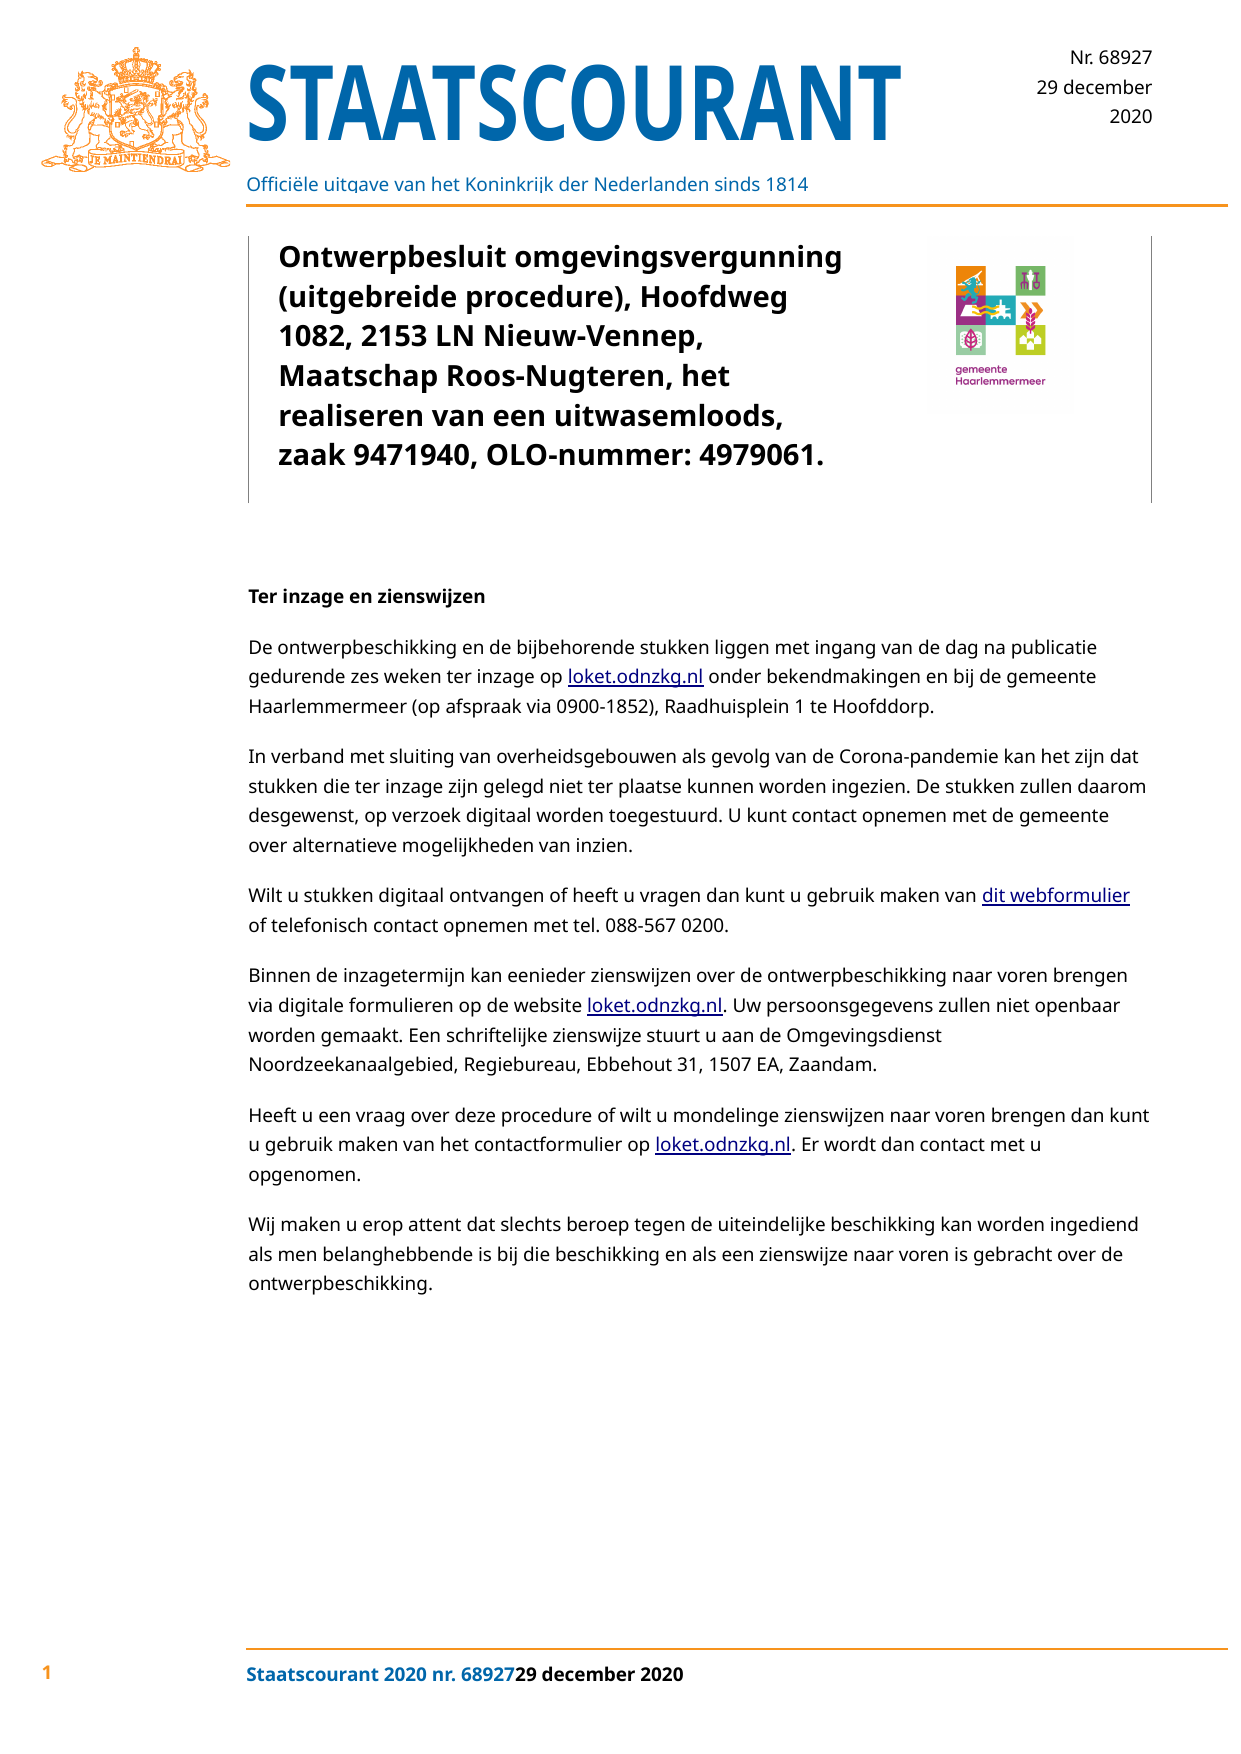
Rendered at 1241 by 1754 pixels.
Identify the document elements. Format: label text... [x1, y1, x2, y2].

text Wij maken u erop attent dat slechts beroep tegen de uiteindelijke beschikking kan worden ingediend als men belanghebbende is bij die beschikking en als een zienswijze naar voren is gebracht over de ontwerpbeschikking. [248, 1211, 1152, 1296]
picture [926, 236, 1075, 414]
table_header [850, 236, 926, 413]
picture [41, 47, 231, 172]
table_header [1075, 236, 1151, 413]
text Heeft u een vraag over deze procedure of wilt u mondelinge zienswijzen naar voren brengen dan kunt u gebruik maken van het contactformulier op loket.odnzkg.nl. Er wordt dan contact met u opgenomen. [248, 1102, 1152, 1187]
text Ter inzage en zienswijzen [248, 583, 1152, 609]
text Wilt u stukken digitaal ontvangen of heeft u vragen dan kunt u gebruik maken van dit webformulier of telefonisch contact opnemen met tel. 088-567 0200. [248, 883, 1152, 938]
table_header Ontwerpbesluit omgevingsvergunning (uitgebreide procedure), Hoofdweg 1082, 2153 LN Nieuw-Vennep, Maatschap Roos-Nugteren, het realiseren van een uitwasemloods, zaak 9471940, OLO-nummer: 4979061. [249, 236, 850, 503]
text In verband met sluiting van overheidsgebouwen als gevolg van de Corona-pandemie kan het zijn dat stukken die ter inzage zijn gelegd niet ter plaatse kunnen worden ingezien. De stukken zullen daarom desgewenst, op verzoek digitaal worden toegestuurd. U kunt contact opnemen met de gemeente over alternatieve mogelijkheden van inzien. [248, 743, 1152, 858]
text De ontwerpbeschikking en de bijbehorende stukken liggen met ingang van de dag na publicatie gedurende zes weken ter inzage op loket.odnzkg.nl onder bekendmakingen en bij de gemeente Haarlemmermeer (op afspraak via 0900-1852), Raadhuisplein 1 te Hoofddorp. [248, 634, 1152, 719]
text Binnen de inzagetermijn kan eenieder zienswijzen over de ontwerpbeschikking naar voren brengen via digitale formulieren op de website loket.odnzkg.nl. Uw persoonsgegevens zullen niet openbaar worden gemaakt. Een schriftelijke zienswijze stuurt u aan de Omgevingsdienst Noordzeekanaalgebied, Regiebureau, Ebbehout 31, 1507 EA, Zaandam. [248, 963, 1152, 1077]
table_header [850, 414, 1151, 503]
